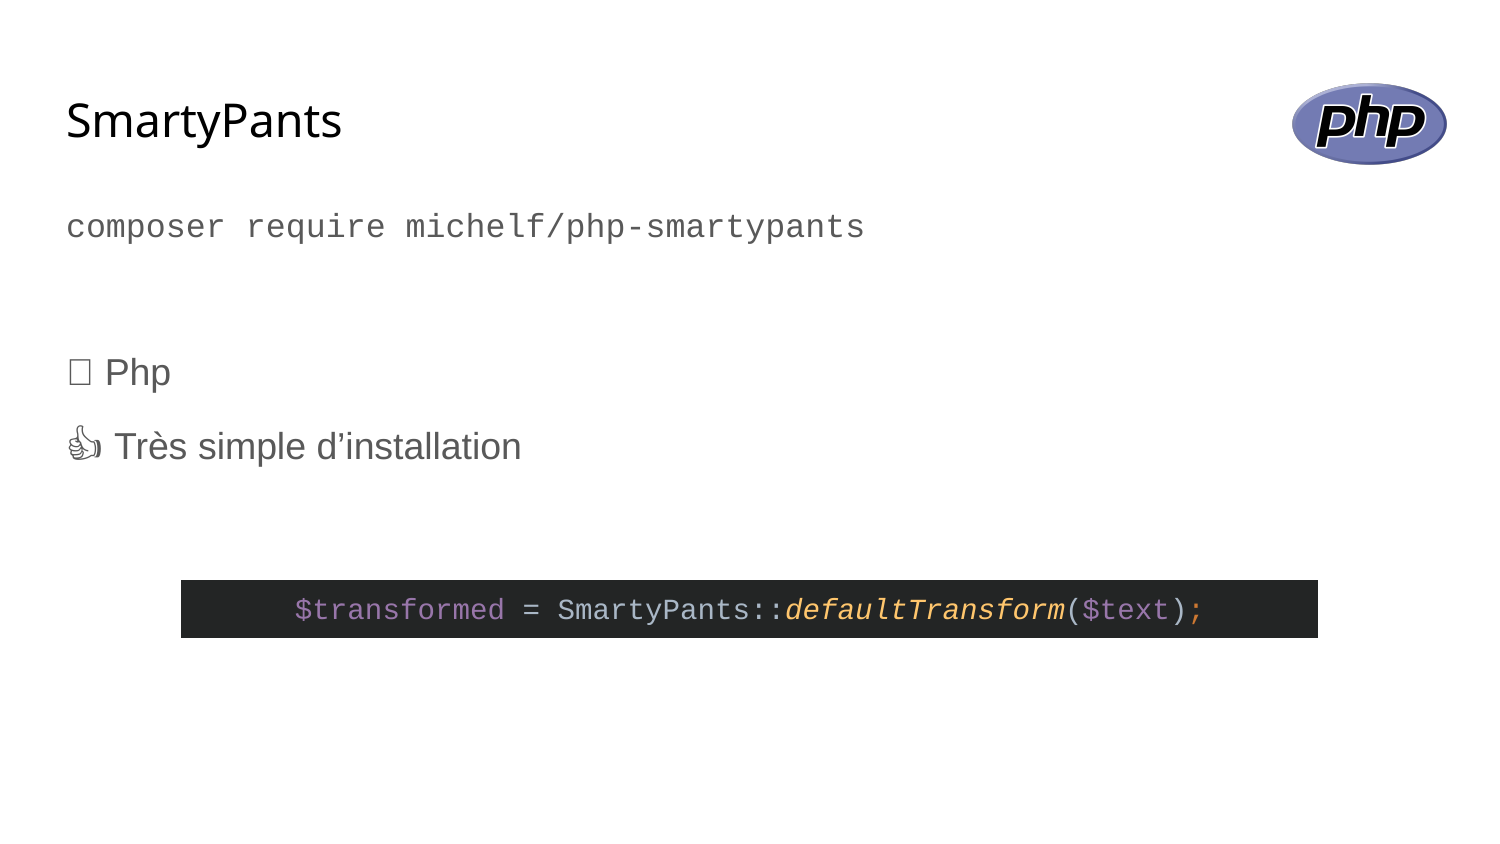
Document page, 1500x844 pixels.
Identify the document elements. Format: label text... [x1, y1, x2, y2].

list composer require michelf/php-smartypants 💬 Php 👍 Très simple d’installation [51, 189, 1449, 750]
picture [1290, 81, 1449, 167]
table_header $transformed = SmartyPants::defaultTransform($text); [181, 580, 1318, 638]
title SmartyPants [51, 72, 1449, 167]
